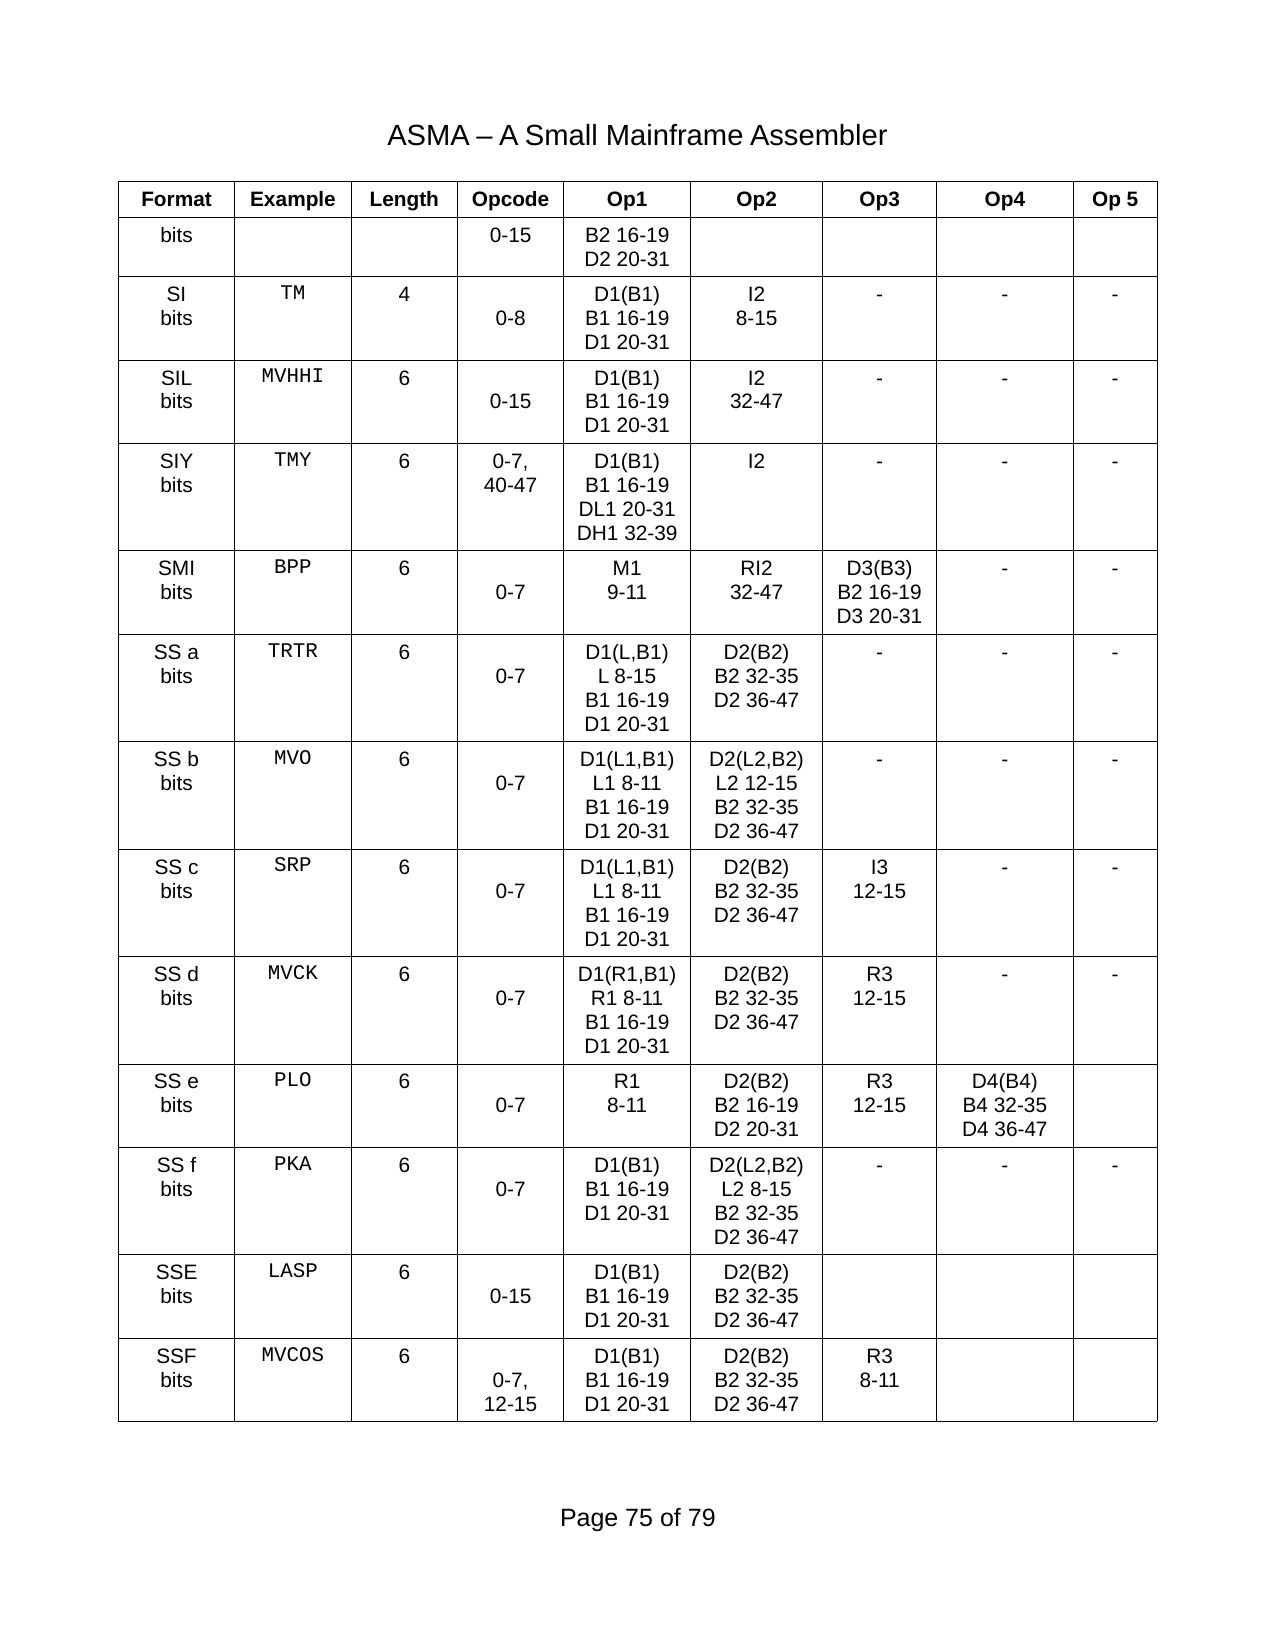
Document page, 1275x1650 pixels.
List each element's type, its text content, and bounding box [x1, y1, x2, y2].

table_cell D4(B4) B4 32-35 D4 36-47 [937, 1065, 1073, 1147]
table_cell - [937, 1148, 1073, 1254]
table_cell LASP [235, 1255, 351, 1338]
table_cell SSE bits [119, 1255, 234, 1338]
table_cell 0-7 [458, 957, 563, 1063]
table_cell D1(B1) B1 16-19 D1 20-31 [564, 1255, 690, 1338]
table_cell PKA [235, 1148, 351, 1254]
table_cell D2(B2) B2 32-35 D2 36-47 [691, 850, 822, 956]
table_cell D1(B1) B1 16-19 D1 20-31 [564, 1339, 690, 1421]
table_cell TRTR [235, 635, 351, 741]
table_cell I2 [691, 444, 822, 550]
table_header Op3 [823, 182, 936, 217]
table_cell R1 8-11 [564, 1065, 690, 1147]
table_header Op4 [937, 182, 1073, 217]
table_cell 6 [352, 361, 457, 443]
table_cell 6 [352, 551, 457, 634]
table_cell 6 [352, 1339, 457, 1421]
table_cell D2(B2) B2 32-35 D2 36-47 [691, 635, 822, 741]
table_cell RI2 32-47 [691, 551, 822, 634]
table_cell SS e bits [119, 1065, 234, 1147]
table_header Op 5 [1074, 182, 1157, 217]
table_cell D1(B1) B1 16-19 D1 20-31 [564, 277, 690, 359]
table_header Example [235, 182, 351, 217]
table_cell 6 [352, 1065, 457, 1147]
table_cell SI bits [119, 277, 234, 359]
table_cell [1074, 1065, 1157, 1147]
table_cell BPP [235, 551, 351, 634]
table_cell - [937, 444, 1073, 550]
table_cell D1(L1,B1) L1 8-11 B1 16-19 D1 20-31 [564, 850, 690, 956]
table_cell MVCOS [235, 1339, 351, 1421]
table_cell - [1074, 218, 1157, 276]
table_cell D1(L1,B1) L1 8-11 B1 16-19 D1 20-31 [564, 742, 690, 849]
table_cell D1(B1) B1 16-19 DL1 20-31 DH1 32-39 [564, 444, 690, 550]
table_cell - [937, 635, 1073, 741]
table_cell bits [119, 218, 234, 276]
table_cell R3 12-15 [823, 1065, 936, 1147]
table_cell MVCK [235, 957, 351, 1063]
table_cell SS f bits [119, 1148, 234, 1254]
table_cell 6 [352, 850, 457, 956]
table_cell - [937, 957, 1073, 1063]
table_cell SS a bits [119, 635, 234, 741]
table_cell - [1074, 635, 1157, 741]
table_cell R3 8-11 [823, 1339, 936, 1421]
table_cell - [937, 551, 1073, 634]
table_cell D2(L2,B2) L2 12-15 B2 32-35 D2 36-47 [691, 742, 822, 849]
table_cell [823, 1255, 936, 1338]
table_cell 0-15 [458, 361, 563, 443]
table_cell 0-7, 40-47 [458, 444, 563, 550]
table_cell D1(B1) B1 16-19 D1 20-31 [564, 1148, 690, 1254]
table_cell 0-8 [458, 277, 563, 359]
table_cell 0-15 [458, 218, 563, 276]
table_cell 6 [352, 444, 457, 550]
table_cell D2(L2,B2) L2 8-15 B2 32-35 D2 36-47 [691, 1148, 822, 1254]
table_cell - [1074, 277, 1157, 359]
table_header Format [119, 182, 234, 217]
table_cell D2(B2) B2 32-35 D2 36-47 [691, 957, 822, 1063]
table_cell - [1074, 444, 1157, 550]
table_cell SS c bits [119, 850, 234, 956]
table_header Length [352, 182, 457, 217]
table_cell SMI bits [119, 551, 234, 634]
table_cell D2(B2) B2 32-35 D2 36-47 [691, 1339, 822, 1421]
table_cell - [823, 444, 936, 550]
table_cell PLO [235, 1065, 351, 1147]
table_cell I3 12-15 [823, 850, 936, 956]
table_cell [352, 218, 457, 276]
table_cell - [691, 218, 822, 276]
table_cell D1(L,B1) L 8-15 B1 16-19 D1 20-31 [564, 635, 690, 741]
table_cell - [937, 277, 1073, 359]
table_cell SIY bits [119, 444, 234, 550]
table_cell B2 16-19 D2 20-31 [564, 218, 690, 276]
table_cell 0-7 [458, 1148, 563, 1254]
table_cell SS b bits [119, 742, 234, 849]
table_cell 0-7 [458, 850, 563, 956]
table_cell [235, 218, 351, 276]
table_cell - [823, 1148, 936, 1254]
table_cell 0-7 [458, 551, 563, 634]
table_cell - [1074, 1148, 1157, 1254]
table_cell 0-7 [458, 1065, 563, 1147]
table_cell 6 [352, 957, 457, 1063]
table_cell - [1074, 551, 1157, 634]
table_header Op1 [564, 182, 690, 217]
table_cell D3(B3) B2 16-19 D3 20-31 [823, 551, 936, 634]
table_cell 0-7 [458, 742, 563, 849]
table_cell SRP [235, 850, 351, 956]
table_cell 0-15 [458, 1255, 563, 1338]
table_cell - [823, 277, 936, 359]
table_cell - [823, 361, 936, 443]
table_cell 6 [352, 1255, 457, 1338]
table_cell - [823, 742, 936, 849]
table_header Opcode [458, 182, 563, 217]
table_cell D2(B2) B2 32-35 D2 36-47 [691, 1255, 822, 1338]
table_cell [937, 1339, 1073, 1421]
table_cell - [823, 218, 936, 276]
table_cell 6 [352, 1148, 457, 1254]
table_cell D1(R1,B1) R1 8-11 B1 16-19 D1 20-31 [564, 957, 690, 1063]
table_cell - [823, 635, 936, 741]
table_cell - [937, 361, 1073, 443]
table_cell - [937, 742, 1073, 849]
table_cell - [937, 218, 1073, 276]
table_cell MVO [235, 742, 351, 849]
table_cell [1074, 1255, 1157, 1338]
table_cell 0-7, 12-15 [458, 1339, 563, 1421]
table_cell R3 12-15 [823, 957, 936, 1063]
table_cell M1 9-11 [564, 551, 690, 634]
table_cell 6 [352, 742, 457, 849]
table_cell - [1074, 850, 1157, 956]
table_cell - [1074, 957, 1157, 1063]
table_cell 4 [352, 277, 457, 359]
table_cell I2 32-47 [691, 361, 822, 443]
table_header Op2 [691, 182, 822, 217]
table_cell - [1074, 361, 1157, 443]
table_cell TMY [235, 444, 351, 550]
table_cell - [1074, 742, 1157, 849]
table_cell [937, 1255, 1073, 1338]
table_cell - [937, 850, 1073, 956]
table_cell TM [235, 277, 351, 359]
table_cell SIL bits [119, 361, 234, 443]
table_cell MVHHI [235, 361, 351, 443]
table_cell D2(B2) B2 16-19 D2 20-31 [691, 1065, 822, 1147]
table_cell 0-7 [458, 635, 563, 741]
table_cell 6 [352, 635, 457, 741]
table_cell SSF bits [119, 1339, 234, 1421]
table_cell [1074, 1339, 1157, 1421]
table_cell D1(B1) B1 16-19 D1 20-31 [564, 361, 690, 443]
table_cell SS d bits [119, 957, 234, 1063]
table_cell I2 8-15 [691, 277, 822, 359]
